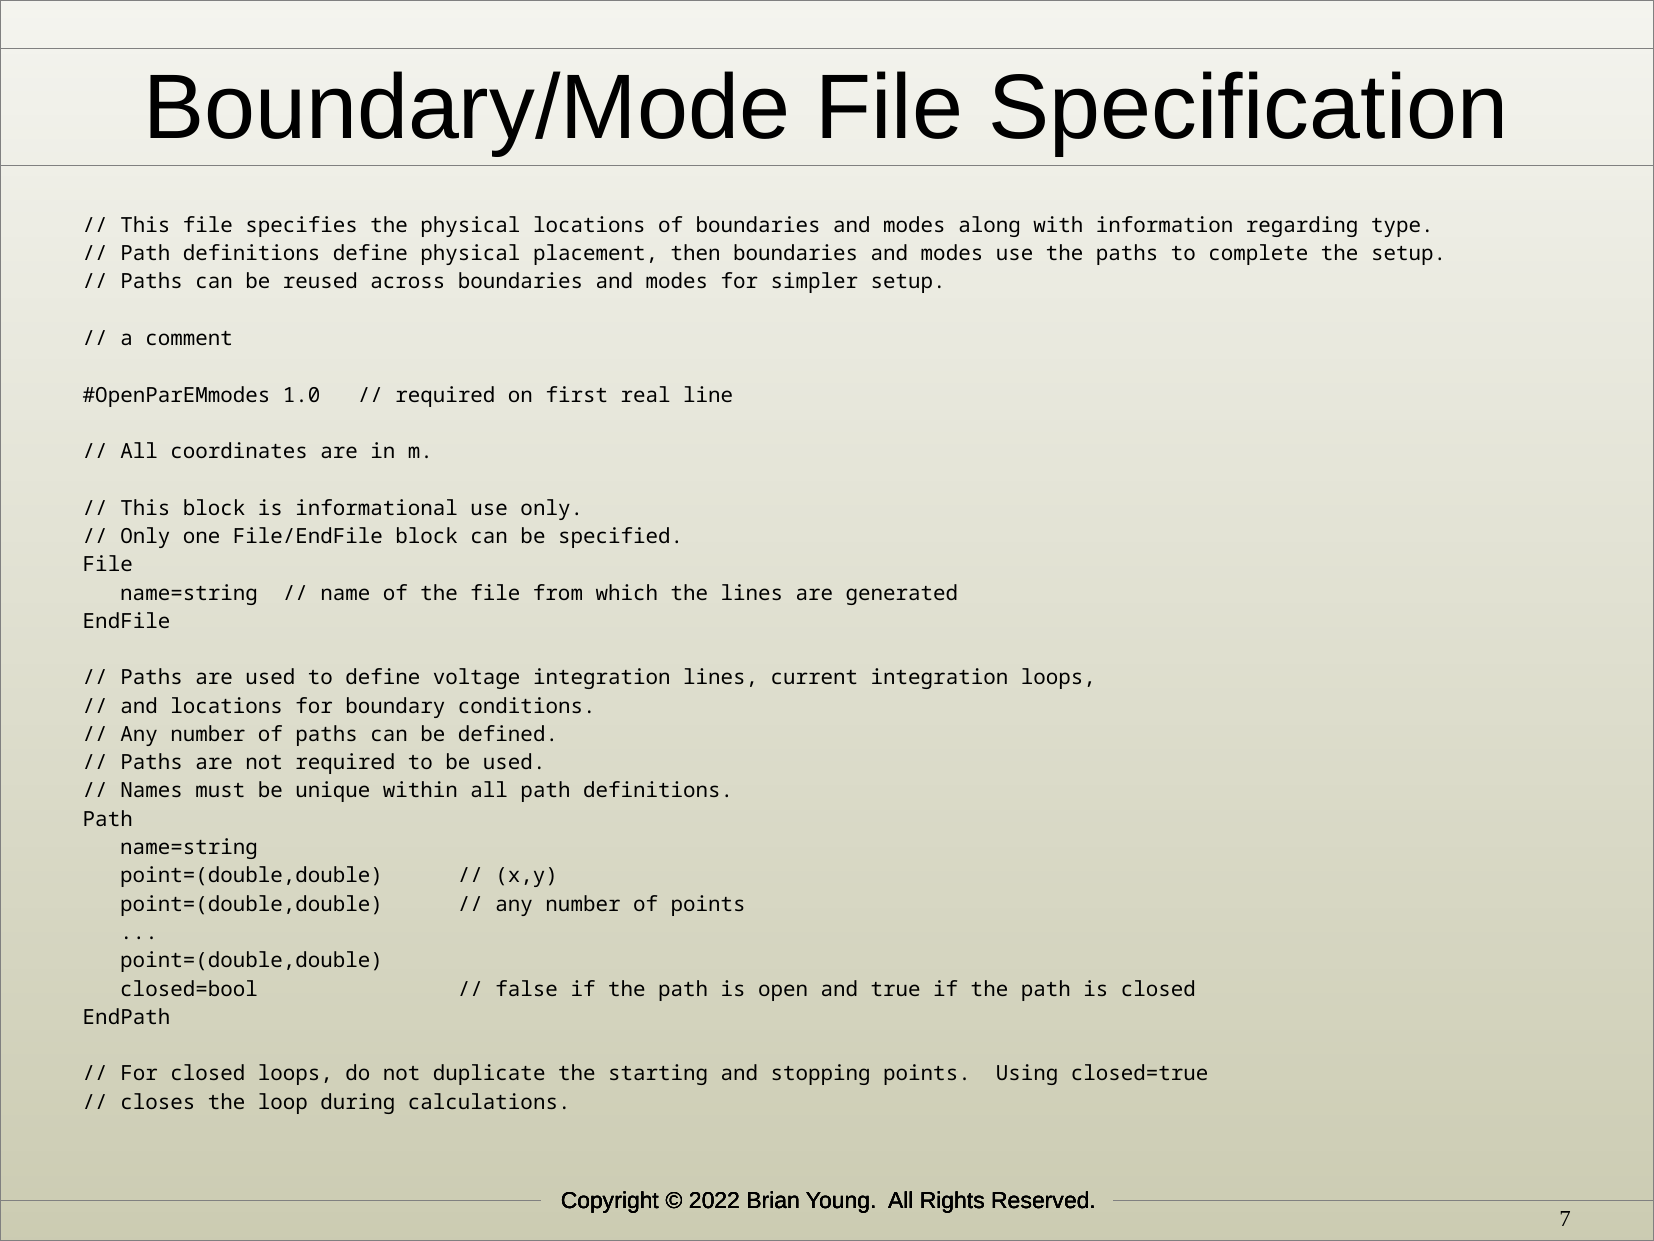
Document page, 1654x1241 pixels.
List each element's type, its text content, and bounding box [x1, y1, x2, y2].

list // This file specifies the physical locations of boundaries and modes along with information regarding type. // Path definitions define physical placement, then boundaries and modes use the paths to complete the setup. // Paths can be reused across boundaries and modes for simpler setup. // a comment #OpenParEMmodes 1.0 // required on first real line // All coordinates are in m. // This block is informational use only. // Only one File/EndFile block can be specified. File name=string // name of the file from which the lines are generated EndFile // Paths are used to define voltage integration lines, current integration loops, // and locations for boundary conditions. // Any number of paths can be defined. // Paths are not required to be used. // Names must be unique within all path definitions. Path name=string point=(double,double) // (x,y) point=(double,double) // any number of points ... point=(double,double) closed=bool // false if the path is open and true if the path is closed EndPath // For closed loops, do not duplicate the starting and stopping points. Using closed=true // closes the loop during calculations. [82, 210, 1571, 1109]
title Boundary/Mode File Specification [82, 49, 1571, 166]
